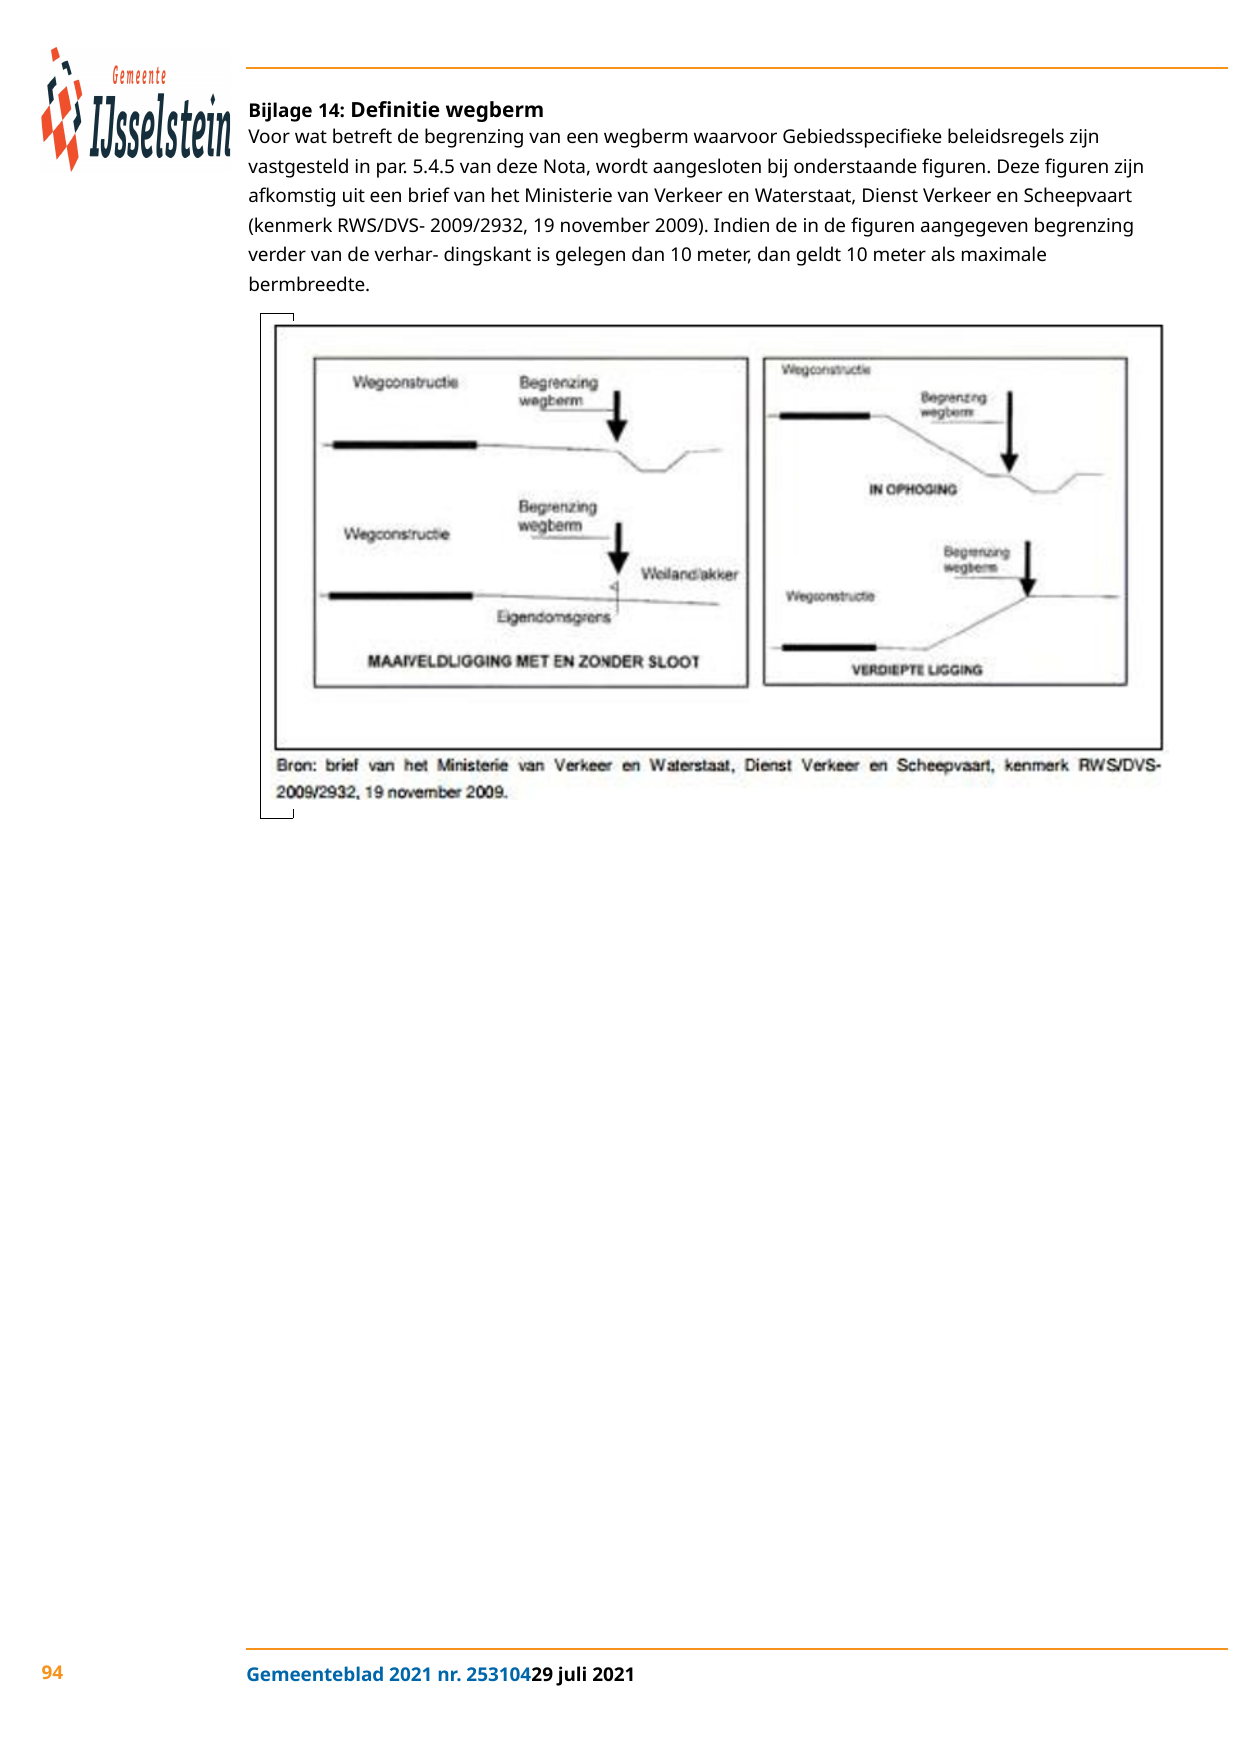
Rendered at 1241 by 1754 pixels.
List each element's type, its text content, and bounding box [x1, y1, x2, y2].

text Bijlage 14: Definitie wegberm [248, 95, 1152, 123]
picture [268, 321, 1173, 809]
text Voor wat betreft de begrenzing van een wegberm waarvoor Gebiedsspecifieke beleidsregels zijn vastgesteld in par. 5.4.5 van deze Nota, wordt aangesloten bij onderstaande figuren. Deze figuren zijn afkomstig uit een brief van het Ministerie van Verkeer en Waterstaat, Dienst Verkeer en Scheepvaart (kenmerk RWS/DVS- 2009/2932, 19 november 2009). Indien de in de figuren aangegeven begrenzing verder van de verhar- dingskant is gelegen dan 10 meter, dan geldt 10 meter als maximale bermbreedte. [248, 123, 1152, 297]
picture [41, 47, 231, 172]
